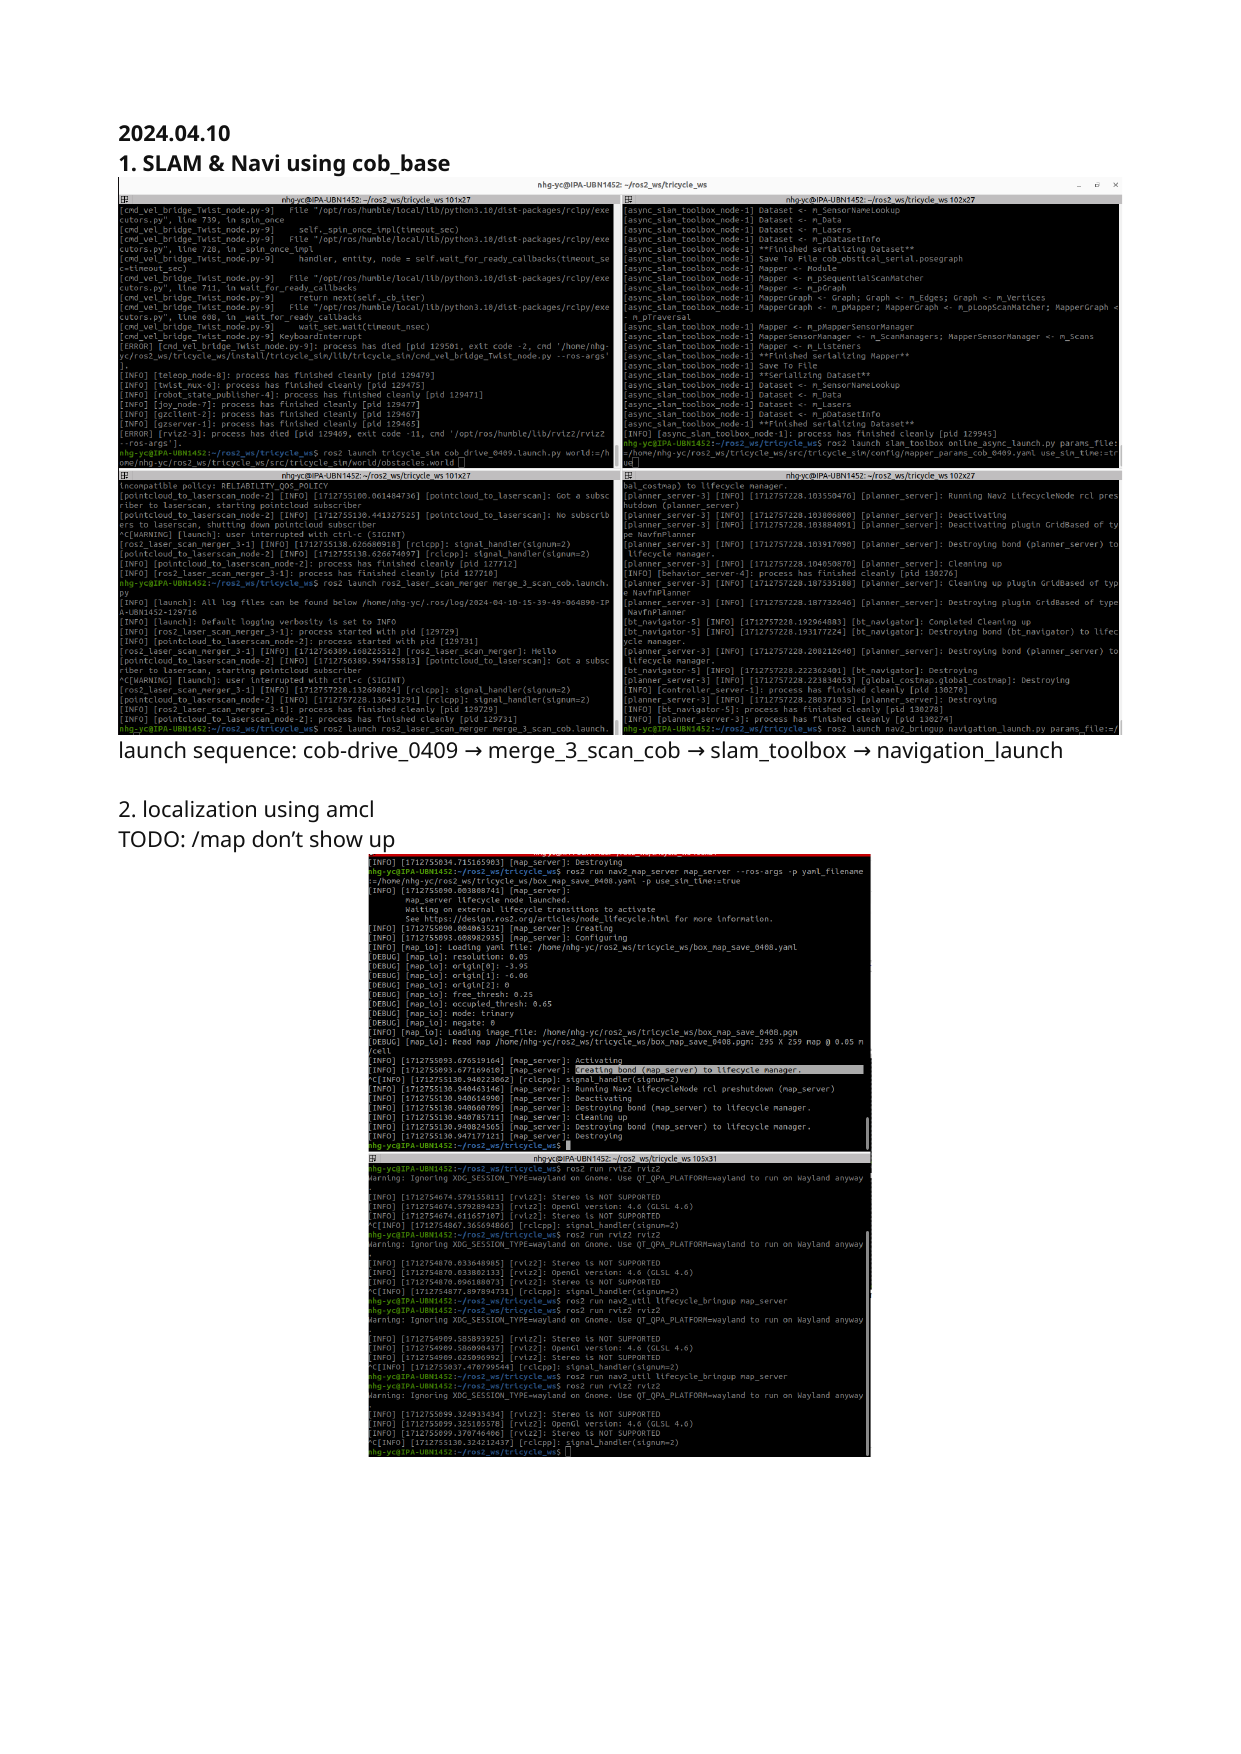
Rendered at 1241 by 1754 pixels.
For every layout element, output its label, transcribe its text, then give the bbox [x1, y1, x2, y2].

text TODO: /map don’t show up [118, 824, 1122, 854]
picture [368, 854, 872, 1457]
text 2. localization using amcl [118, 794, 1122, 824]
text launch sequence: cob-drive_0409 → merge_3_scan_cob → slam_toolbox → navigation_launch [118, 735, 1122, 765]
picture [118, 177, 1123, 735]
text 2024.04.10 [118, 118, 1122, 148]
text 1. SLAM & Navi using cob_base [118, 148, 1122, 177]
